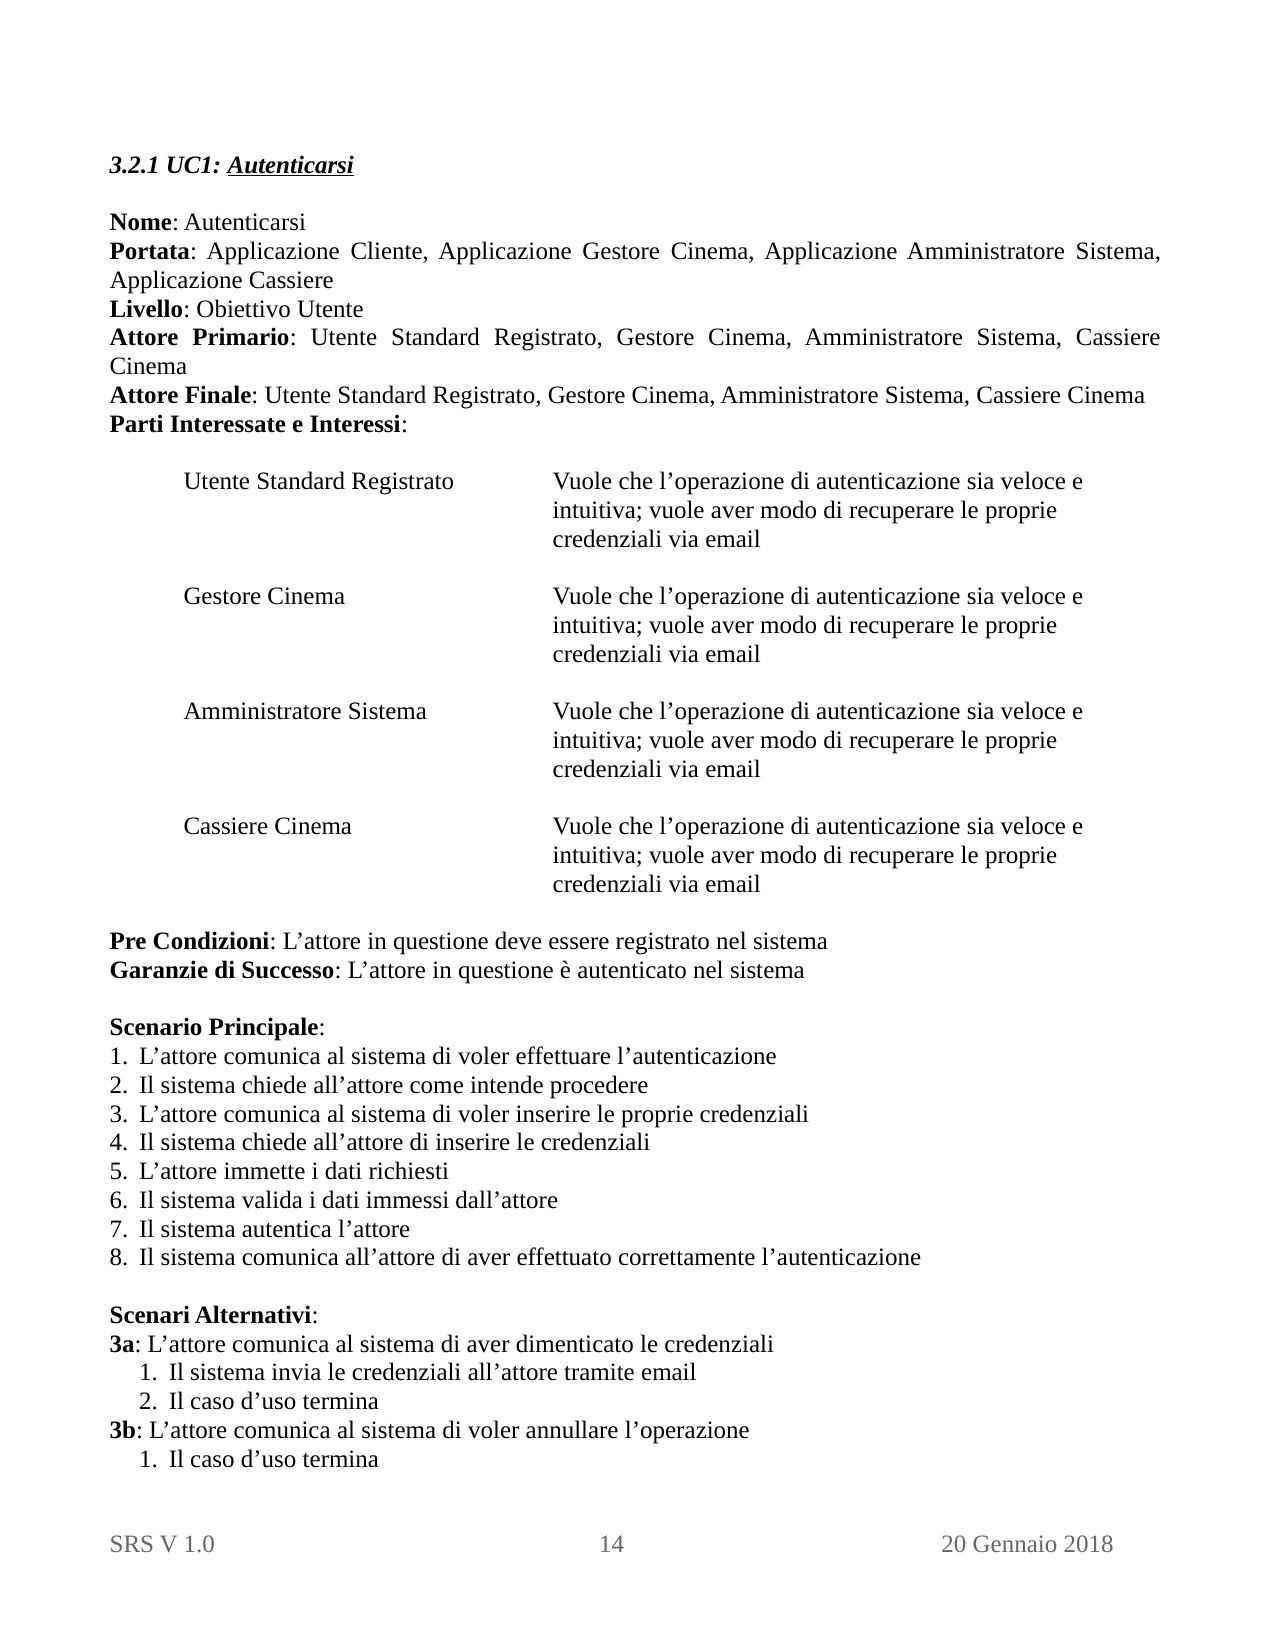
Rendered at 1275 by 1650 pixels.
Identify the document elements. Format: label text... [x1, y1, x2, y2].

text Attore Finale: Utente Standard Registrato, Gestore Cinema, Amministratore Sistema, Cassiere Cinema [109, 380, 1162, 409]
text Utente Standard Registrato Vuole che l’operazione di autenticazione sia veloce e intuitiva; vuole aver modo di recuperare le proprie credenziali via email [109, 466, 1162, 552]
text Portata: Applicazione Cliente, Applicazione Gestore Cinema, Applicazione Amministratore Sistema, Applicazione Cassiere [109, 236, 1162, 294]
text 3b: L’attore comunica al sistema di voler annullare l’operazione [109, 1415, 1162, 1444]
list Il sistema comunica all’attore di aver effettuato correttamente l’autenticazione [109, 1242, 1162, 1271]
list L’attore comunica al sistema di voler inserire le proprie credenziali [109, 1099, 1162, 1127]
list Il caso d’uso termina [139, 1386, 1162, 1415]
text Attore Primario: Utente Standard Registrato, Gestore Cinema, Amministratore Sistema, Cassiere Cinema [109, 322, 1162, 380]
text Pre Condizioni: L’attore in questione deve essere registrato nel sistema [109, 926, 1162, 955]
list Il sistema valida i dati immessi dall’attore [109, 1185, 1162, 1214]
list Il sistema chiede all’attore come intende procedere [109, 1070, 1162, 1099]
text 3a: L’attore comunica al sistema di aver dimenticato le credenziali [109, 1329, 1162, 1357]
text Cassiere Cinema Vuole che l’operazione di autenticazione sia veloce e intuitiva; vuole aver modo di recuperare le proprie credenziali via email [109, 811, 1162, 897]
text Nome: Autenticarsi [109, 207, 1162, 236]
text Livello: Obiettivo Utente [109, 294, 1162, 322]
list Il caso d’uso termina [139, 1444, 1162, 1472]
list L’attore comunica al sistema di voler effettuare l’autenticazione [109, 1041, 1162, 1070]
text Garanzie di Successo: L’attore in questione è autenticato nel sistema [109, 955, 1162, 984]
text Scenari Alternativi: [109, 1300, 1162, 1329]
text Amministratore Sistema Vuole che l’operazione di autenticazione sia veloce e intuitiva; vuole aver modo di recuperare le proprie credenziali via email [109, 696, 1162, 782]
text 3.2.1 UC1: Autenticarsi [109, 150, 1162, 179]
text Parti Interessate e Interessi: [109, 409, 1162, 437]
list Il sistema autentica l’attore [109, 1214, 1162, 1242]
text Scenario Principale: [109, 1012, 1162, 1041]
text Gestore Cinema Vuole che l’operazione di autenticazione sia veloce e intuitiva; vuole aver modo di recuperare le proprie credenziali via email [109, 581, 1162, 667]
list L’attore immette i dati richiesti [109, 1156, 1162, 1185]
list Il sistema invia le credenziali all’attore tramite email [139, 1357, 1162, 1386]
list Il sistema chiede all’attore di inserire le credenziali [109, 1127, 1162, 1156]
